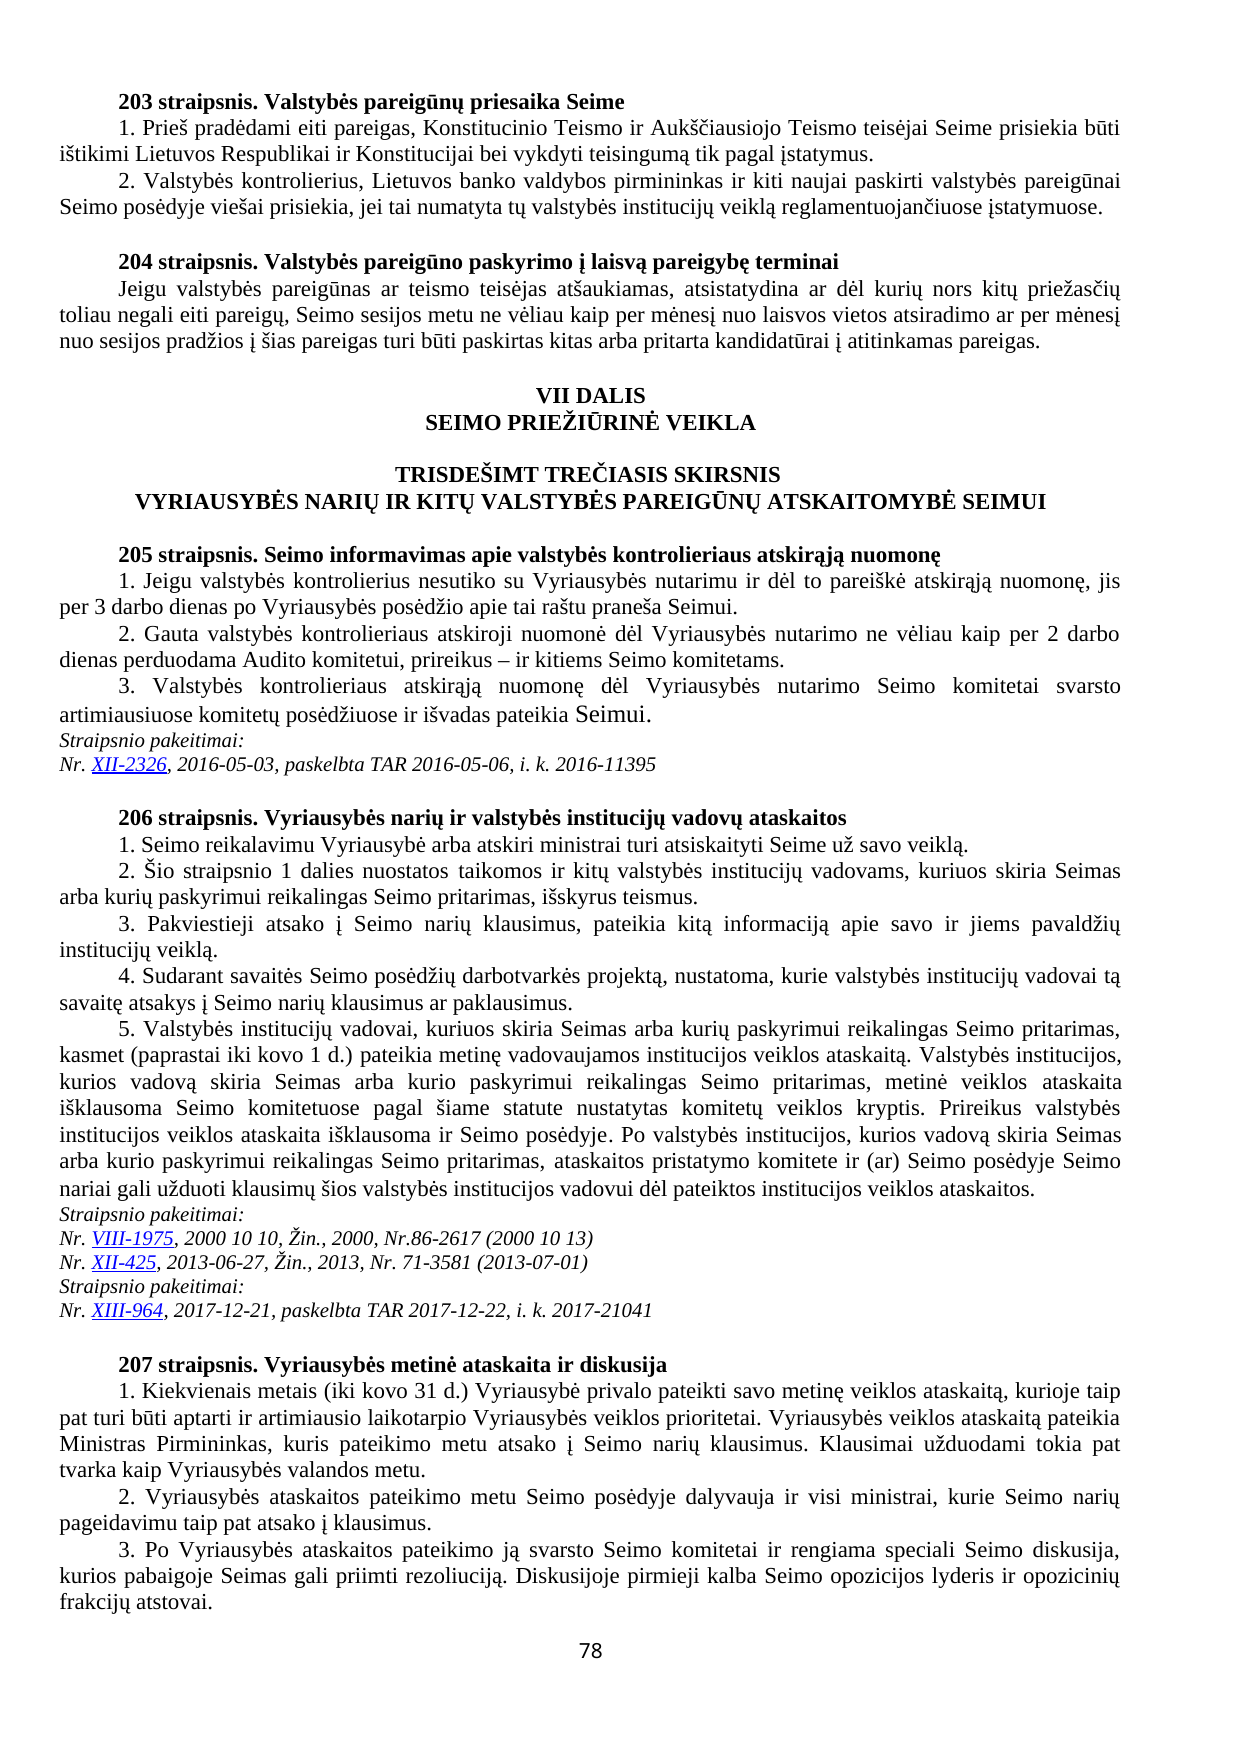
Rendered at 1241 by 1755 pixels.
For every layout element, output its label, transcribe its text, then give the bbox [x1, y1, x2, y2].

text 1. Prieš pradėdami eiti pareigas, Konstitucinio Teismo ir Aukščiausiojo Teismo teisėjai Seime prisiekia būti ištikimi Lietuvos Respublikai ir Konstitucijai bei vykdyti teisingumą tik pagal įstatymus. [59, 114, 1122, 167]
text Straipsnio pakeitimai: [59, 1274, 1122, 1298]
text VII DALIS [59, 382, 1122, 409]
text 204 straipsnis. Valstybės pareigūno paskyrimo į laisvą pareigybę terminai [59, 248, 1122, 275]
text Nr. XII-425, 2013-06-27, Žin., 2013, Nr. 71-3581 (2013-07-01) [59, 1250, 1122, 1274]
text 2. Vyriausybės ataskaitos pateikimo metu Seimo posėdyje dalyvauja ir visi ministrai, kurie Seimo narių pageidavimu taip pat atsako į klausimus. [59, 1483, 1122, 1536]
text 206 straipsnis. Vyriausybės narių ir valstybės institucijų vadovų ataskaitos [59, 804, 1122, 831]
text SEIMO PRIEŽIŪRINĖ VEIKLA [59, 409, 1122, 435]
text VYRIAUSYBĖS NARIŲ IR KITŲ VALSTYBĖS PAREIGŪNŲ ATSKAITOMYBĖ SEIMUI [59, 488, 1122, 514]
text 3. Pakviestieji atsako į Seimo narių klausimus, pateikia kitą informaciją apie savo ir jiems pavaldžių institucijų veiklą. [59, 910, 1122, 962]
text 207 straipsnis. Vyriausybės metinė ataskaita ir diskusija [59, 1351, 1122, 1377]
text 4. Sudarant savaitės Seimo posėdžių darbotvarkės projektą, nustatoma, kurie valstybės institucijų vadovai tą savaitę atsakys į Seimo narių klausimus ar paklausimus. [59, 962, 1122, 1015]
text Straipsnio pakeitimai: [59, 727, 1122, 752]
text 2. Gauta valstybės kontrolieriaus atskiroji nuomonė dėl Vyriausybės nutarimo ne vėliau kaip per 2 darbo dienas perduodama Audito komitetui, prireikus – ir kitiems Seimo komitetams. [59, 620, 1122, 672]
text Nr. VIII-1975, 2000 10 10, Žin., 2000, Nr.86-2617 (2000 10 13) [59, 1226, 1122, 1250]
text 1. Seimo reikalavimu Vyriausybė arba atskiri ministrai turi atsiskaityti Seime už savo veiklą. [59, 831, 1122, 857]
text 203 straipsnis. Valstybės pareigūnų priesaika Seime [59, 88, 1122, 114]
text Straipsnio pakeitimai: [59, 1202, 1122, 1226]
text Nr. XII-2326, 2016-05-03, paskelbta TAR 2016-05-06, i. k. 2016-11395 [59, 752, 1122, 776]
text Jeigu valstybės pareigūnas ar teismo teisėjas atšaukiamas, atsistatydina ar dėl kurių nors kitų priežasčių toliau negali eiti pareigų, Seimo sesijos metu ne vėliau kaip per mėnesį nuo laisvos vietos atsiradimo ar per mėnesį nuo sesijos pradžios į šias pareigas turi būti paskirtas kitas arba pritarta kandidatūrai į atitinkamas pareigas. [59, 275, 1122, 354]
text 3. Po Vyriausybės ataskaitos pateikimo ją svarsto Seimo komitetai ir rengiama speciali Seimo diskusija, kurios pabaigoje Seimas gali priimti rezoliuciją. Diskusijoje pirmieji kalba Seimo opozicijos lyderis ir opozicinių frakcijų atstovai. [59, 1536, 1122, 1615]
text 205 straipsnis. Seimo informavimas apie valstybės kontrolieriaus atskirąją nuomonę [118, 541, 1122, 567]
text 2. Šio straipsnio 1 dalies nuostatos taikomos ir kitų valstybės institucijų vadovams, kuriuos skiria Seimas arba kurių paskyrimui reikalingas Seimo pritarimas, išskyrus teismus. [59, 857, 1122, 910]
text 1. Kiekvienais metais (iki kovo 31 d.) Vyriausybė privalo pateikti savo metinę veiklos ataskaitą, kurioje taip pat turi būti aptarti ir artimiausio laikotarpio Vyriausybės veiklos prioritetai. Vyriausybės veiklos ataskaitą pateikia Ministras Pirmininkas, kuris pateikimo metu atsako į Seimo narių klausimus. Klausimai užduodami tokia pat tvarka kaip Vyriausybės valandos metu. [59, 1377, 1122, 1483]
text 3. Valstybės kontrolieriaus atskirąją nuomonę dėl Vyriausybės nutarimo Seimo komitetai svarsto artimiausiuose komitetų posėdžiuose ir išvadas pateikia Seimui. [59, 672, 1122, 727]
text 5. Valstybės institucijų vadovai, kuriuos skiria Seimas arba kurių paskyrimui reikalingas Seimo pritarimas, kasmet (paprastai iki kovo 1 d.) pateikia metinę vadovaujamos institucijos veiklos ataskaitą. Valstybės institucijos, kurios vadovą skiria Seimas arba kurio paskyrimui reikalingas Seimo pritarimas, metinė veiklos ataskaita išklausoma Seimo komitetuose pagal šiame statute nustatytas komitetų veiklos kryptis. Prireikus valstybės institucijos veiklos ataskaita išklausoma ir Seimo posėdyje. Po valstybės institucijos, kurios vadovą skiria Seimas arba kurio paskyrimui reikalingas Seimo pritarimas, ataskaitos pristatymo komitete ir (ar) Seimo posėdyje Seimo nariai gali užduoti klausimų šios valstybės institucijos vadovui dėl pateiktos institucijos veiklos ataskaitos. [59, 1015, 1122, 1202]
text Nr. XIII-964, 2017-12-21, paskelbta TAR 2017-12-22, i. k. 2017-21041 [59, 1298, 1122, 1322]
text 2. Valstybės kontrolierius, Lietuvos banko valdybos pirmininkas ir kiti naujai paskirti valstybės pareigūnai Seimo posėdyje viešai prisiekia, jei tai numatyta tų valstybės institucijų veiklą reglamentuojančiuose įstatymuose. [59, 167, 1122, 219]
text 1. Jeigu valstybės kontrolierius nesutiko su Vyriausybės nutarimu ir dėl to pareiškė atskirąją nuomonę, jis per 3 darbo dienas po Vyriausybės posėdžio apie tai raštu praneša Seimui. [59, 567, 1122, 620]
text TRISDEŠIMT TREČIASIS SKIRSNIS [59, 462, 1122, 488]
